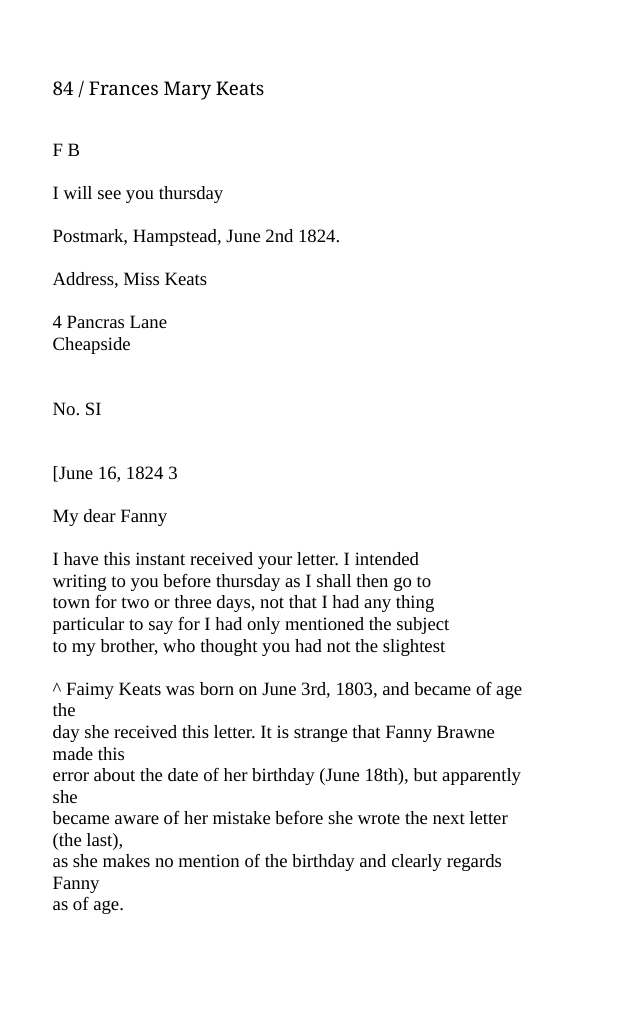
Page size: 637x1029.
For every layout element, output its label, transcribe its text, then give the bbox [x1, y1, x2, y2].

text [June 16, 1824 3 [52, 462, 538, 484]
text writing to you before thursday as I shall then go to [52, 570, 538, 591]
text Postmark, Hampstead, June 2nd 1824. [52, 225, 538, 246]
text to my brother, who thought you had not the slightest [52, 634, 538, 656]
text particular to say for I had only mentioned the subject [52, 613, 538, 634]
text I will see you thursday [52, 182, 538, 203]
text town for two or three days, not that I had any thing [52, 591, 538, 613]
text as of age. [52, 893, 538, 915]
text error about the date of her birthday (June 18th), but apparently she [52, 764, 538, 807]
text F B [52, 139, 538, 160]
text Cheapside [52, 333, 538, 354]
text My dear Fanny [52, 505, 538, 527]
text as she makes no mention of the birthday and clearly regards Fanny [52, 850, 538, 893]
text ^ Faimy Keats was born on June 3rd, 1803, and became of age the [52, 678, 538, 721]
text No. SI [52, 397, 538, 419]
text 4 Pancras Lane [52, 311, 538, 333]
text Address, Miss Keats [52, 268, 538, 289]
text day she received this letter. It is strange that Fanny Brawne made this [52, 721, 538, 764]
text I have this instant received your letter. I intended [52, 548, 538, 570]
text became aware of her mistake before she wrote the next letter (the last), [52, 807, 538, 850]
